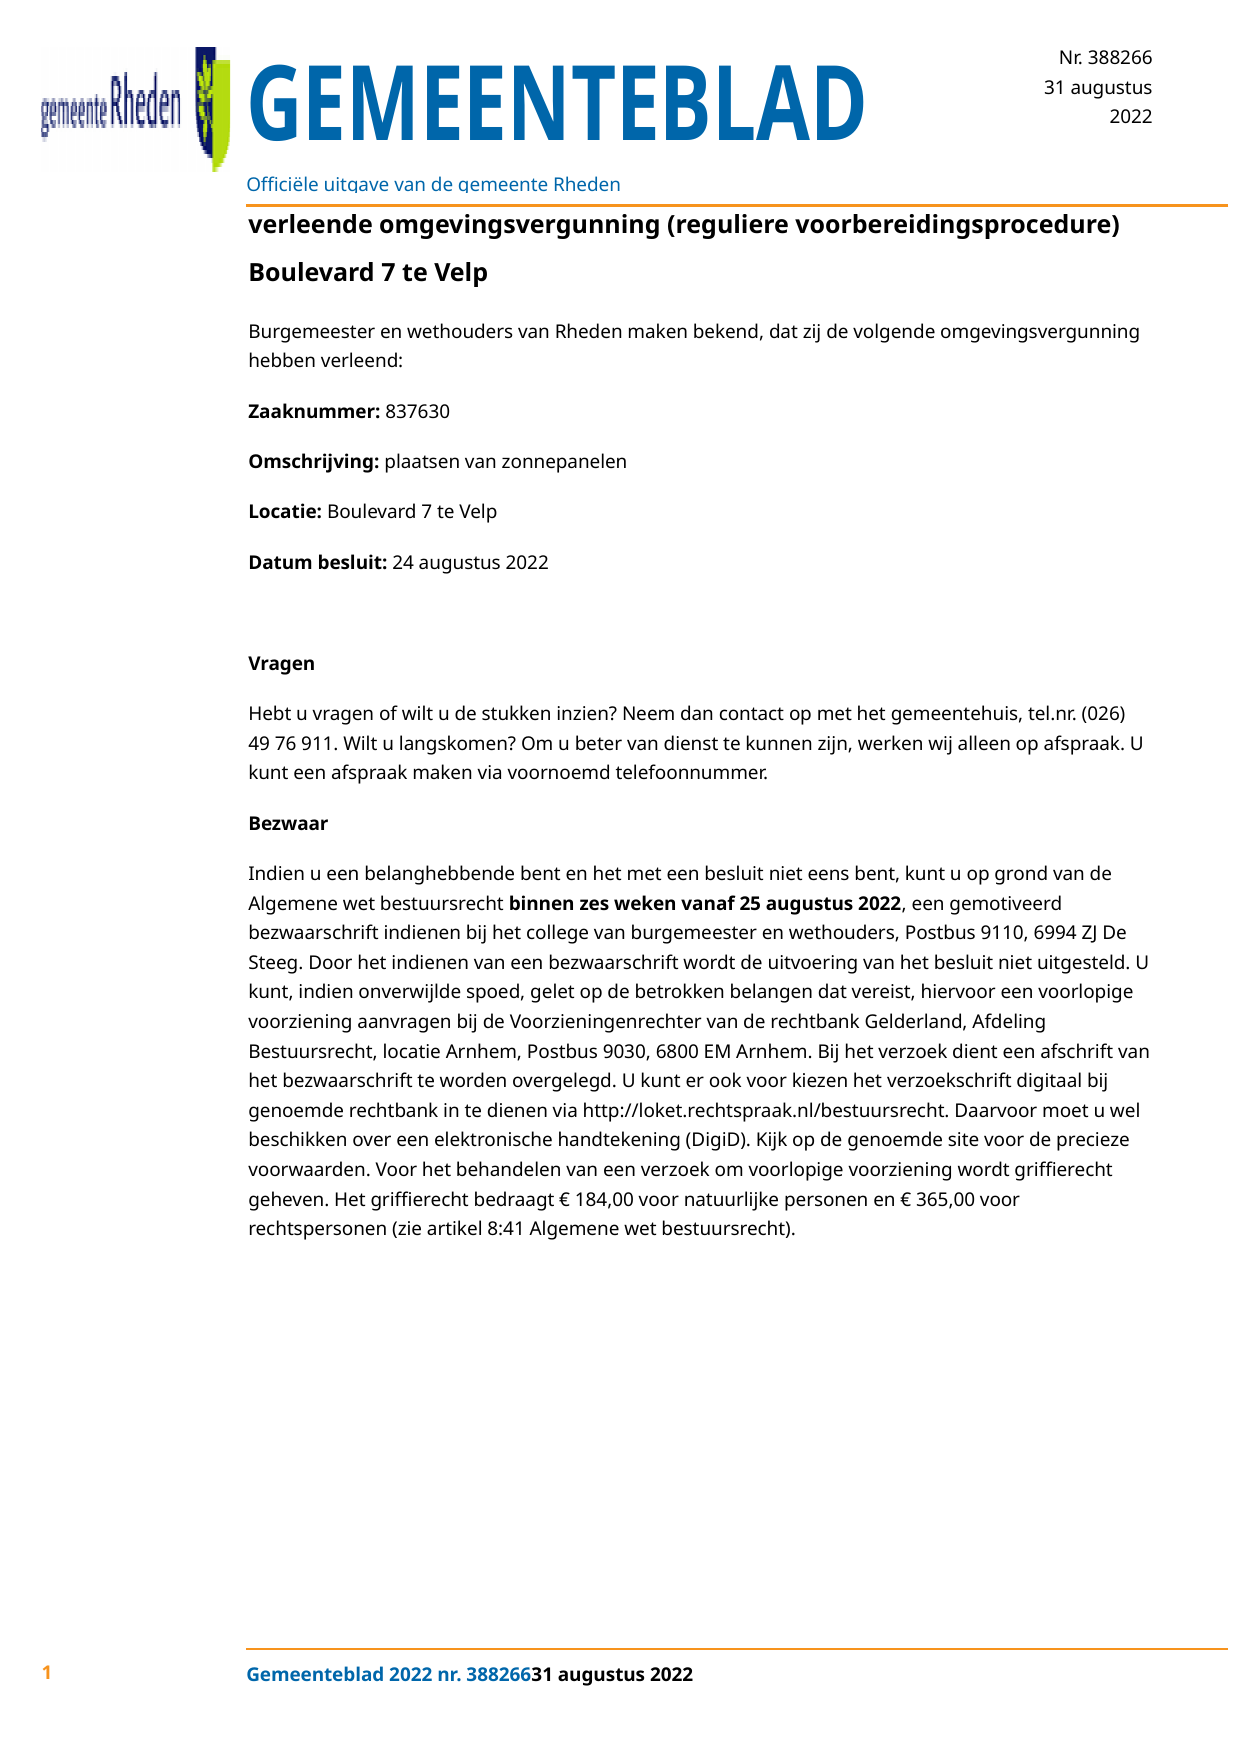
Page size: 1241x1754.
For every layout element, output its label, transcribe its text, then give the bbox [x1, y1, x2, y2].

picture [41, 47, 231, 172]
text verleende omgevingsvergunning (reguliere voorbereidingsprocedure) Boulevard 7 te Velp [248, 207, 1152, 288]
text Datum besluit: 24 augustus 2022 [248, 549, 1152, 575]
text Zaaknummer: 837630 [248, 398, 1152, 424]
text Indien u een belanghebbende bent en het met een besluit niet eens bent, kunt u op grond van de Algemene wet bestuursrecht binnen zes weken vanaf 25 augustus 2022, een gemotiveerd bezwaarschrift indienen bij het college van burgemeester en wethouders, Postbus 9110, 6994 ZJ De Steeg. Door het indienen van een bezwaarschrift wordt de uitvoering van het besluit niet uitgesteld. U kunt, indien onverwijlde spoed, gelet op de betrokken belangen dat vereist, hiervoor een voorlopige voorziening aanvragen bij de Voorzieningenrechter van de rechtbank Gelderland, Afdeling Bestuursrecht, locatie Arnhem, Postbus 9030, 6800 EM Arnhem. Bij het verzoek dient een afschrift van het bezwaarschrift te worden overgelegd. U kunt er ook voor kiezen het verzoekschrift digitaal bij genoemde rechtbank in te dienen via http://loket.rechtspraak.nl/bestuursrecht. Daarvoor moet u wel beschikken over een elektronische handtekening (DigiD). Kijk op de genoemde site voor de precieze voorwaarden. Voor het behandelen van een verzoek om voorlopige voorziening wordt griffierecht geheven. Het griffierecht bedraagt € 184,00 voor natuurlijke personen en € 365,00 voor rechtspersonen (zie artikel 8:41 Algemene wet bestuursrecht). [248, 860, 1152, 1241]
text Locatie: Boulevard 7 te Velp [248, 499, 1152, 524]
text Bezwaar [248, 810, 1152, 836]
text Hebt u vragen of wilt u de stukken inzien? Neem dan contact op met het gemeentehuis, tel.nr. (026) 49 76 911. Wilt u langskomen? Om u beter van dienst te kunnen zijn, werken wij alleen op afspraak. U kunt een afspraak maken via voornoemd telefoonnummer. [248, 700, 1152, 785]
text Vragen [248, 650, 1152, 676]
text Burgemeester en wethouders van Rheden maken bekend, dat zij de volgende omgevingsvergunning hebben verleend: [248, 318, 1152, 373]
text Omschrijving: plaatsen van zonnepanelen [248, 448, 1152, 474]
